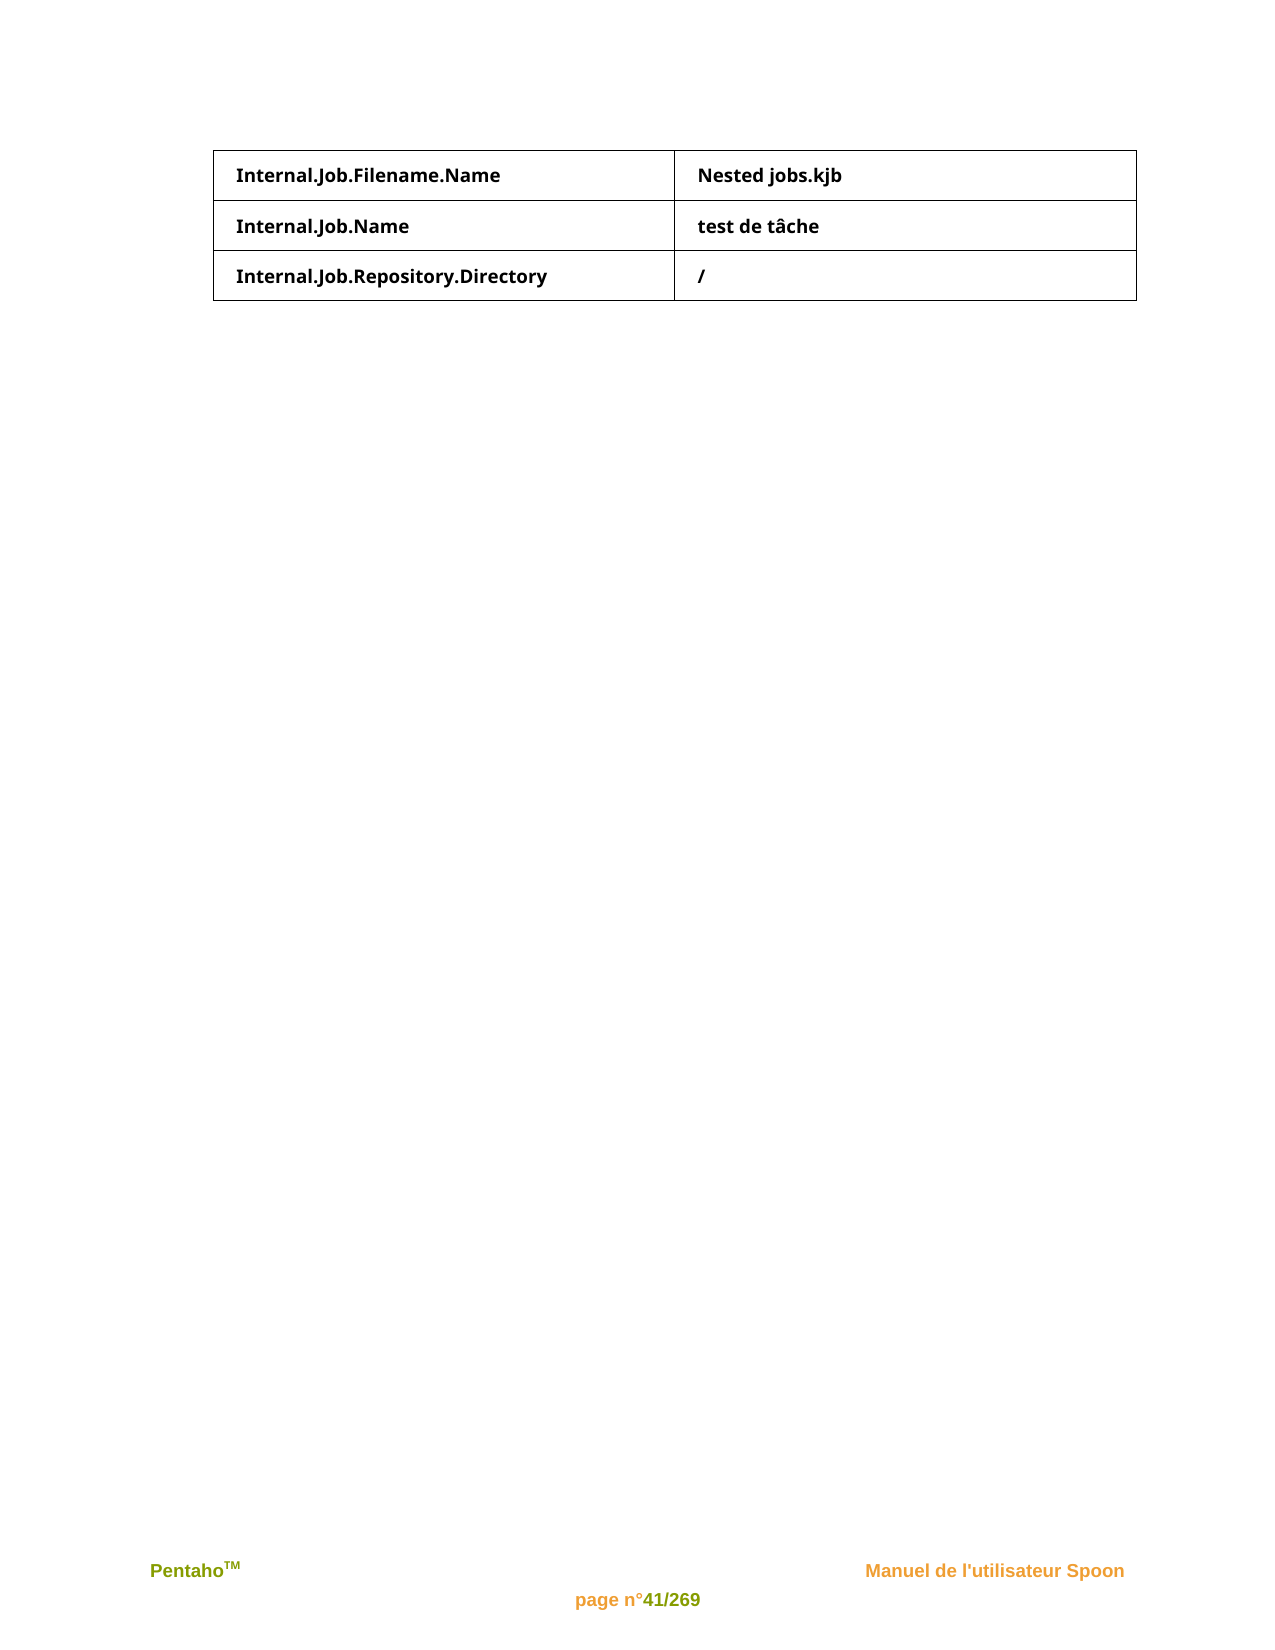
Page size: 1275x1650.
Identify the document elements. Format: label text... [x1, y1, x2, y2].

table_cell Internal.Job.Name [214, 201, 674, 250]
table_cell Internal.Job.Filename.Name [214, 151, 674, 200]
table_cell Nested jobs.kjb [675, 151, 1136, 200]
table_cell test de tâche [675, 201, 1136, 250]
table_cell Internal.Job.Repository.Directory [214, 251, 674, 300]
table_cell / [675, 251, 1136, 300]
